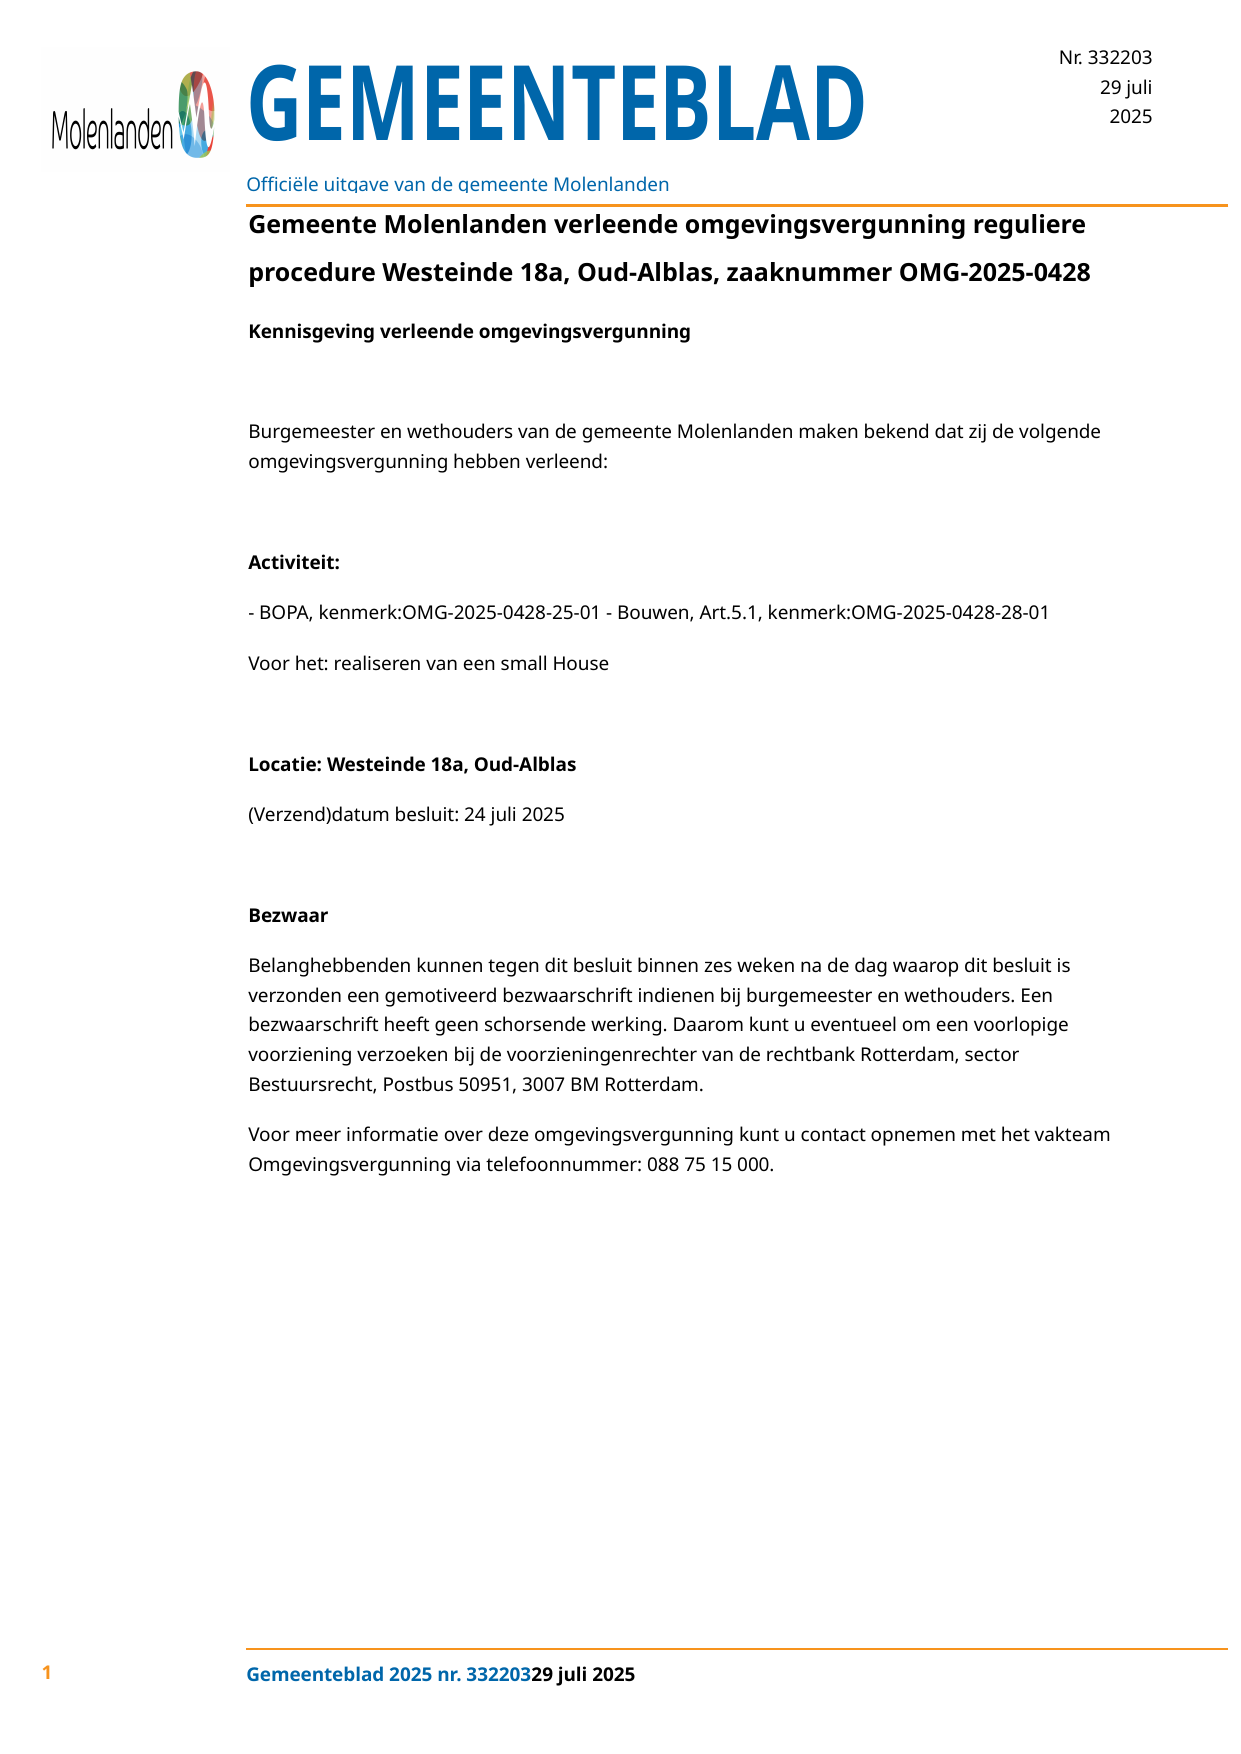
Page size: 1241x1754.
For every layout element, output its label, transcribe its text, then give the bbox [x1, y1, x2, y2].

text Activiteit: [248, 549, 1152, 575]
text Gemeente Molenlanden verleende omgevingsvergunning reguliere procedure Westeinde 18a, Oud-Alblas, zaaknummer OMG-2025-0428 [248, 207, 1152, 288]
text Voor het: realiseren van een small House [248, 650, 1152, 676]
text Locatie: Westeinde 18a, Oud-Alblas [248, 751, 1152, 777]
text Belanghebbenden kunnen tegen dit besluit binnen zes weken na de dag waarop dit besluit is verzonden een gemotiveerd bezwaarschrift indienen bij burgemeester en wethouders. Een bezwaarschrift heeft geen schorsende werking. Daarom kunt u eventueel om een voorlopige voorziening verzoeken bij de voorzieningenrechter van de rechtbank Rotterdam, sector Bestuursrecht, Postbus 50951, 3007 BM Rotterdam. [248, 952, 1152, 1097]
text Kennisgeving verleende omgevingsvergunning [248, 318, 1152, 344]
text Voor meer informatie over deze omgevingsvergunning kunt u contact opnemen met het vakteam Omgevingsvergunning via telefoonnummer: 088 75 15 000. [248, 1121, 1152, 1177]
text Bezwaar [248, 902, 1152, 928]
picture [41, 47, 231, 172]
text Burgemeester en wethouders van de gemeente Molenlanden maken bekend dat zij de volgende omgevingsvergunning hebben verleend: [248, 419, 1152, 474]
text (Verzend)datum besluit: 24 juli 2025 [248, 801, 1152, 827]
text - BOPA, kenmerk:OMG-2025-0428-25-01 - Bouwen, Art.5.1, kenmerk:OMG-2025-0428-28-01 [248, 599, 1152, 625]
